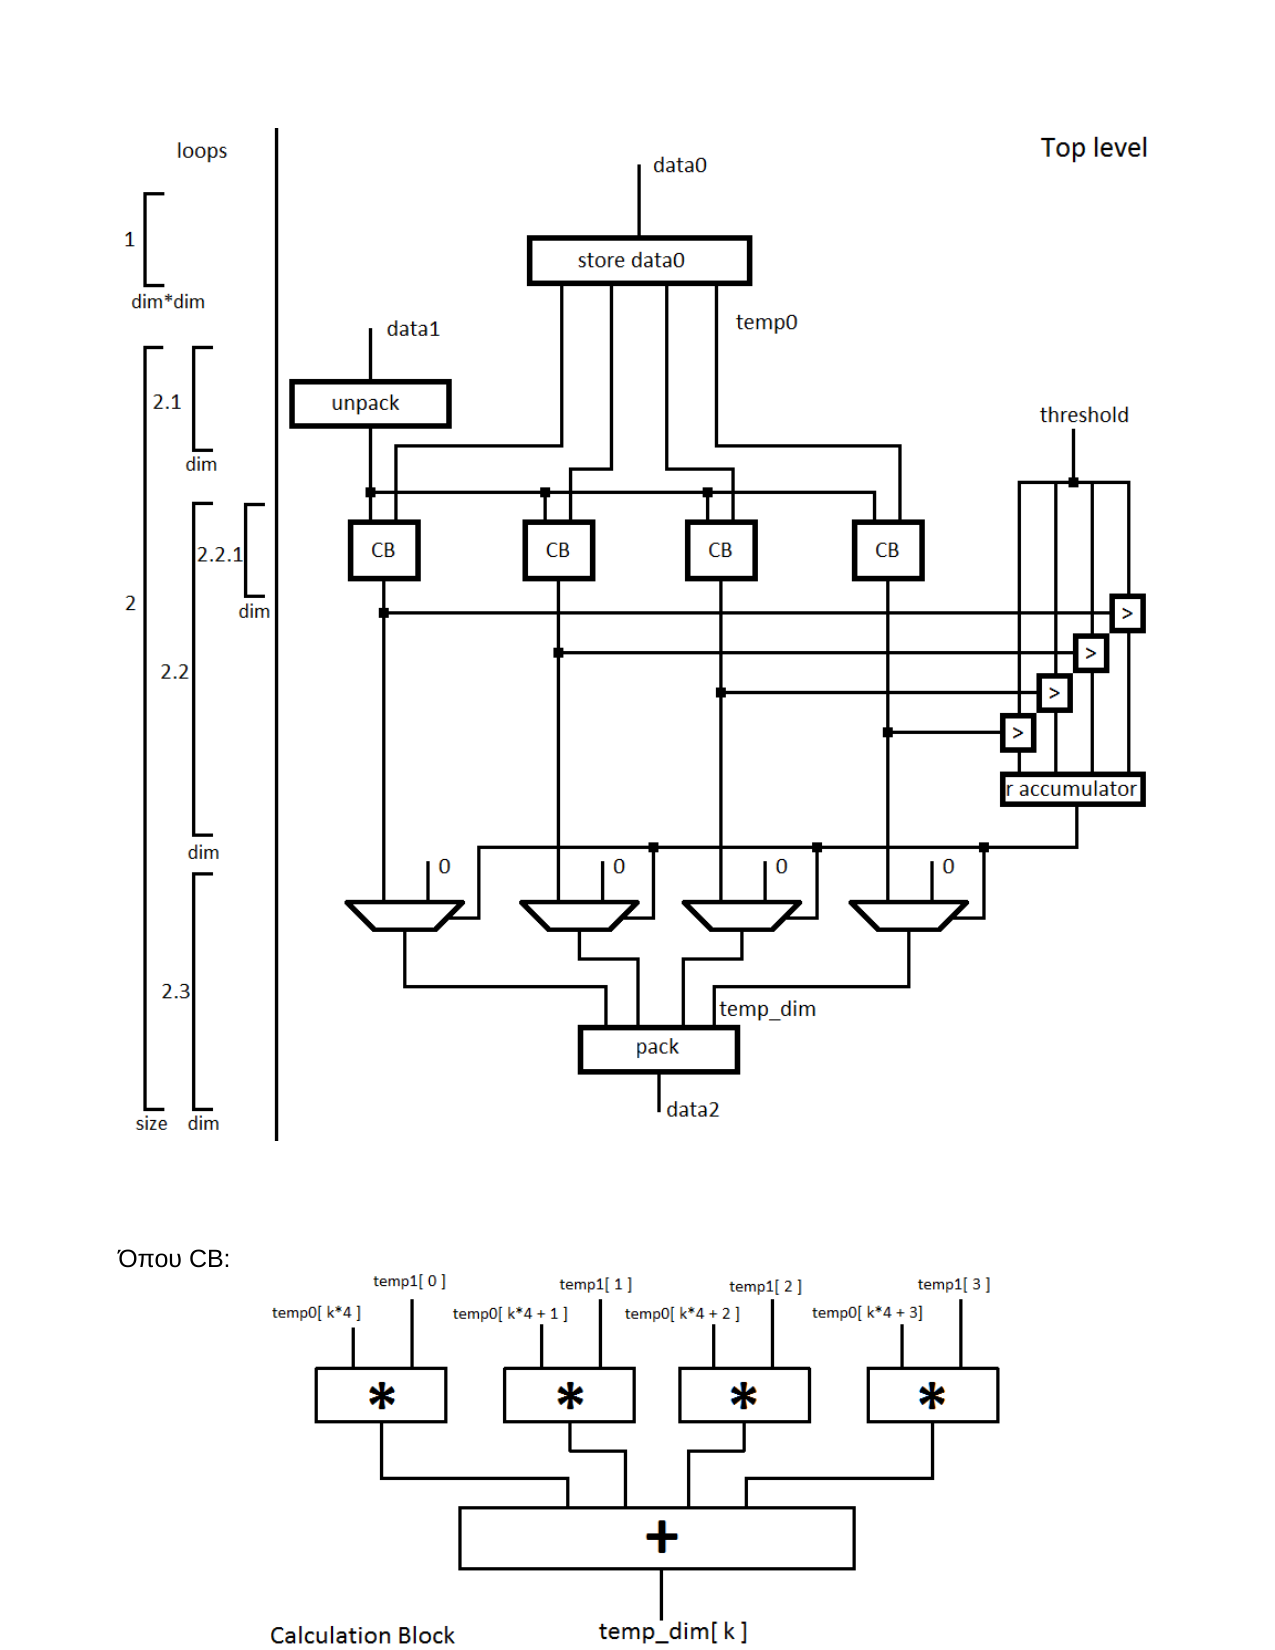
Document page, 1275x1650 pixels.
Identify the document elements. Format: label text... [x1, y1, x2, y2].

picture [118, 128, 1157, 1141]
text Όπου CB: [118, 1244, 1157, 1273]
picture [270, 1272, 1005, 1650]
